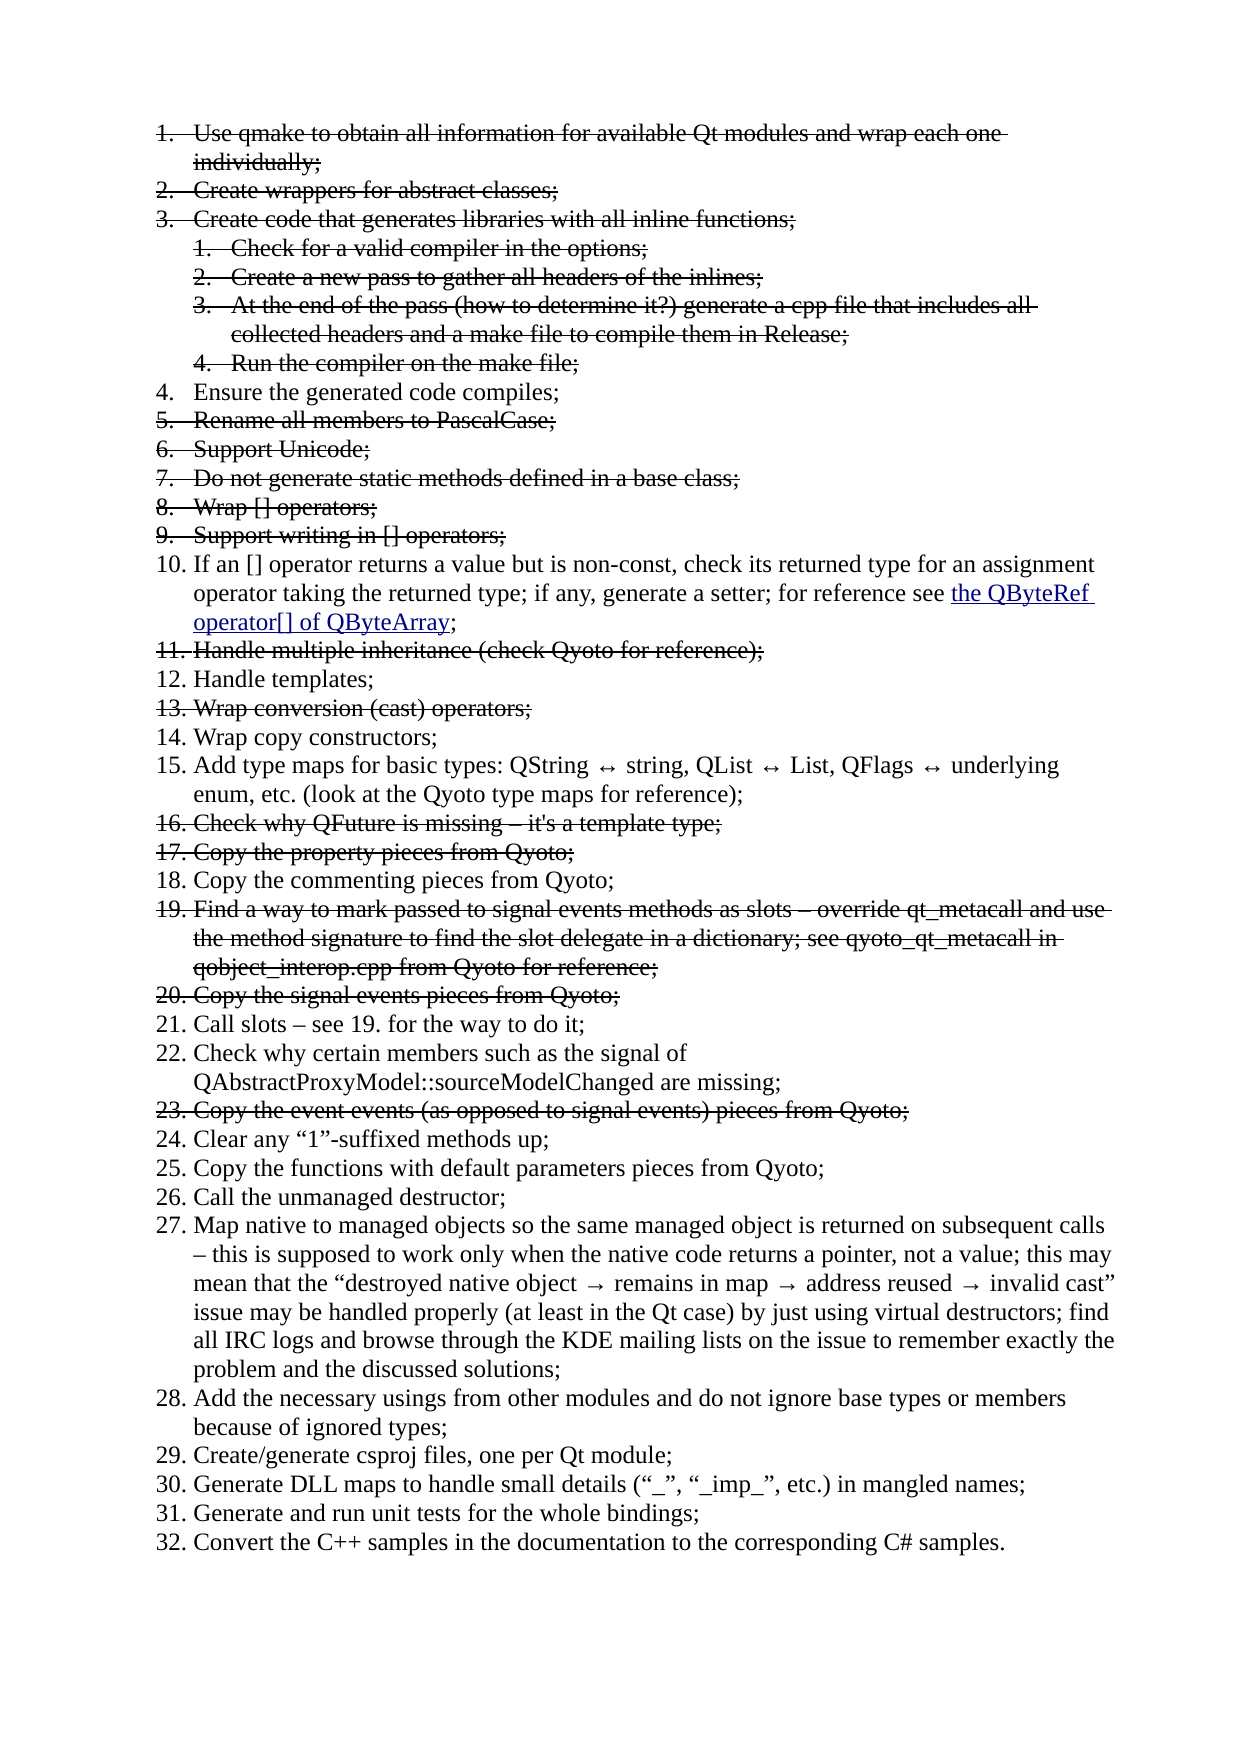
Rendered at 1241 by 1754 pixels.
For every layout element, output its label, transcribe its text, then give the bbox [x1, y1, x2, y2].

list Copy the functions with default parameters pieces from Qyoto; [156, 1153, 1122, 1182]
list Find a way to mark passed to signal events methods as slots – override qt_metacall and use the method signature to find the slot delegate in a dictionary; see qyoto_qt_metacall in qobject_interop.cpp from Qyoto for reference; [156, 894, 1122, 981]
list Copy the signal events pieces from Qyoto; [156, 981, 1122, 1009]
list Handle templates; [156, 664, 1122, 693]
list Call the unmanaged destructor; [156, 1182, 1122, 1211]
list Wrap conversion (cast) operators; [156, 693, 1122, 722]
list Handle multiple inheritance (check Qyoto for reference); [156, 636, 1122, 664]
list Check why certain members such as the signal of QAbstractProxyModel::sourceModelChanged are missing; [156, 1038, 1122, 1096]
list Clear any “1”-suffixed methods up; [156, 1124, 1122, 1153]
list Run the compiler on the make file; [193, 348, 1122, 377]
list Copy the event events (as opposed to signal events) pieces from Qyoto; [156, 1096, 1122, 1124]
list Copy the property pieces from Qyoto; [156, 837, 1122, 866]
list Ensure the generated code compiles; [156, 377, 1122, 406]
list At the end of the pass (how to determine it?) generate a cpp file that includes all collected headers and a make file to compile them in Release; [193, 291, 1122, 348]
list Check why QFuture is missing – it's a template type; [156, 808, 1122, 837]
list Call slots – see 19. for the way to do it; [156, 1009, 1122, 1038]
list Create wrappers for abstract classes; [156, 176, 1122, 204]
list Copy the commenting pieces from Qyoto; [156, 866, 1122, 894]
list Create code that generates libraries with all inline functions; [156, 204, 1122, 233]
list Add type maps for basic types: QString ↔ string, QList ↔ List, QFlags ↔ underlying enum, etc. (look at the Qyoto type maps for reference); [156, 751, 1122, 808]
list Use qmake to obtain all information for available Qt modules and wrap each one individually; [156, 118, 1122, 176]
list Rename all members to PascalCase; [156, 406, 1122, 434]
list Convert the C++ samples in the documentation to the corresponding C# samples. [156, 1527, 1122, 1556]
list If an [] operator returns a value but is non-const, check its returned type for an assignment operator taking the returned type; if any, generate a setter; for reference see the QByteRef operator[] of QByteArray; [156, 549, 1122, 636]
list Check for a valid compiler in the options; [193, 233, 1122, 262]
list Create/generate csproj files, one per Qt module; [156, 1441, 1122, 1469]
list Add the necessary usings from other modules and do not ignore base types or members because of ignored types; [156, 1383, 1122, 1441]
list Wrap [] operators; [156, 492, 1122, 521]
list Generate and run unit tests for the whole bindings; [156, 1498, 1122, 1527]
list Map native to managed objects so the same managed object is returned on subsequent calls – this is supposed to work only when the native code returns a pointer, not a value; this may mean that the “destroyed native object → remains in map → address reused → invalid cast” issue may be handled properly (at least in the Qt case) by just using virtual destructors; find all IRC logs and browse through the KDE mailing lists on the issue to remember exactly the problem and the discussed solutions; [156, 1211, 1122, 1383]
list Support Unicode; [156, 434, 1122, 463]
list Support writing in [] operators; [156, 521, 1122, 549]
list Do not generate static methods defined in a base class; [156, 463, 1122, 492]
list Generate DLL maps to handle small details (“_”, “_imp_”, etc.) in mangled names; [156, 1469, 1122, 1498]
list Create a new pass to gather all headers of the inlines; [193, 262, 1122, 291]
list Wrap copy constructors; [156, 722, 1122, 751]
